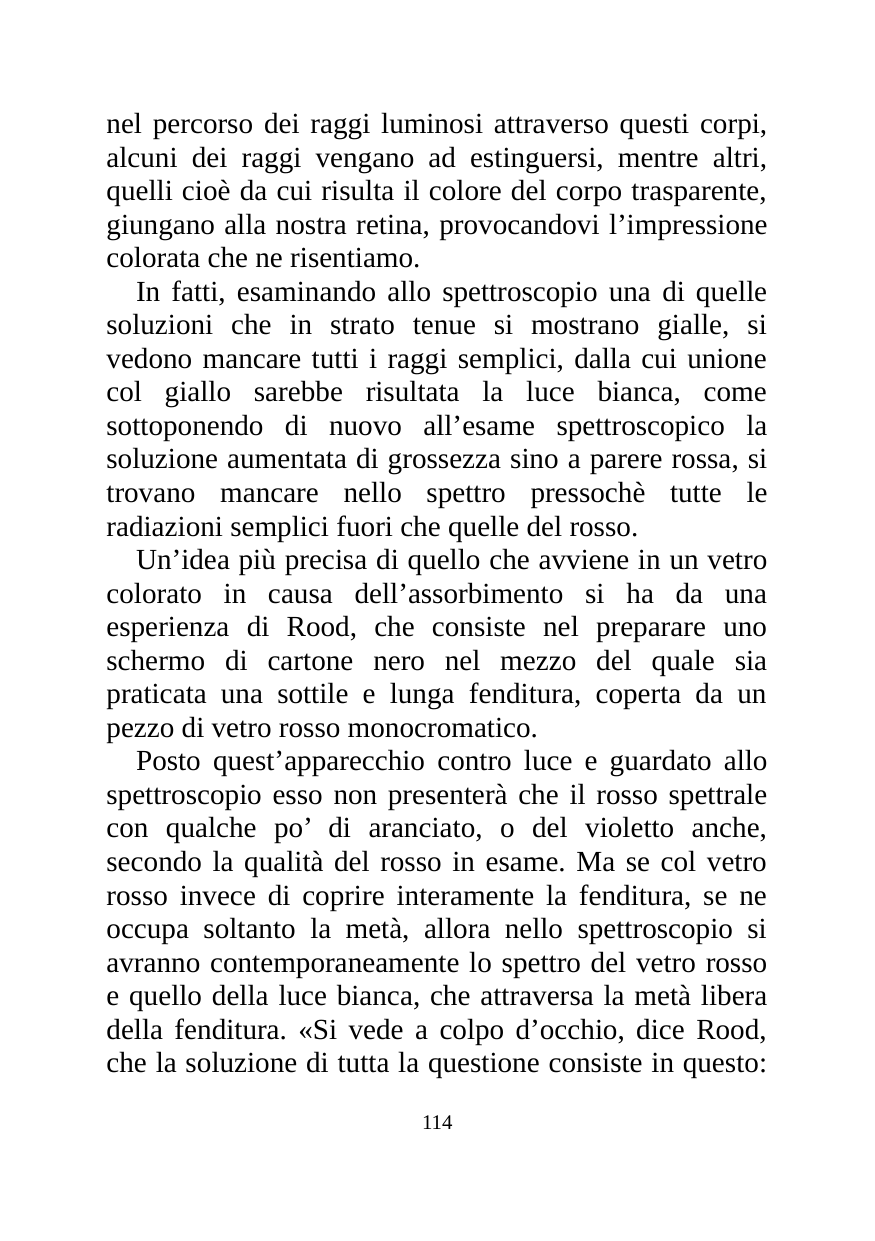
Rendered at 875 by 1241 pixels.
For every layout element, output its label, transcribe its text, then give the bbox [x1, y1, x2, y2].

text Posto quest’apparecchio contro luce e guardato allo spettroscopio esso non presenterà che il rosso spettrale con qualche po’ di aranciato, o del violetto anche, secondo la qualità del rosso in esame. Ma se col vetro rosso invece di coprire interamente la fenditura, se ne occupa soltanto la metà, allora nello spettroscopio si avranno contemporaneamente lo spettro del vetro rosso e quello della luce bianca, che attraversa la metà libera della fenditura. «Si vede a colpo d’occhio, dice Rood, che la soluzione di tutta la questione consiste in questo: [106, 743, 768, 1079]
text Un’idea più precisa di quello che avviene in un vetro colorato in causa dell’assorbimento si ha da una esperienza di Rood, che consiste nel preparare uno schermo di cartone nero nel mezzo del quale sia praticata una sottile e lunga fenditura, coperta da un pezzo di vetro rosso monocromatico. [106, 542, 768, 743]
text In fatti, esaminando allo spettroscopio una di quelle soluzioni che in strato tenue si mostrano gialle, si vedono mancare tutti i raggi semplici, dalla cui unione col giallo sarebbe risultata la luce bianca, come sottoponendo di nuovo all’esame spettroscopico la soluzione aumentata di grossezza sino a parere rossa, si trovano mancare nello spettro pressochè tutte le radiazioni semplici fuori che quelle del rosso. [106, 274, 768, 542]
text nel percorso dei raggi luminosi attraverso questi corpi, alcuni dei raggi vengano ad estinguersi, mentre altri, quelli cioè da cui risulta il colore del corpo trasparente, giungano alla nostra retina, provocandovi l’impressione colorata che ne risentiamo. [106, 106, 768, 274]
